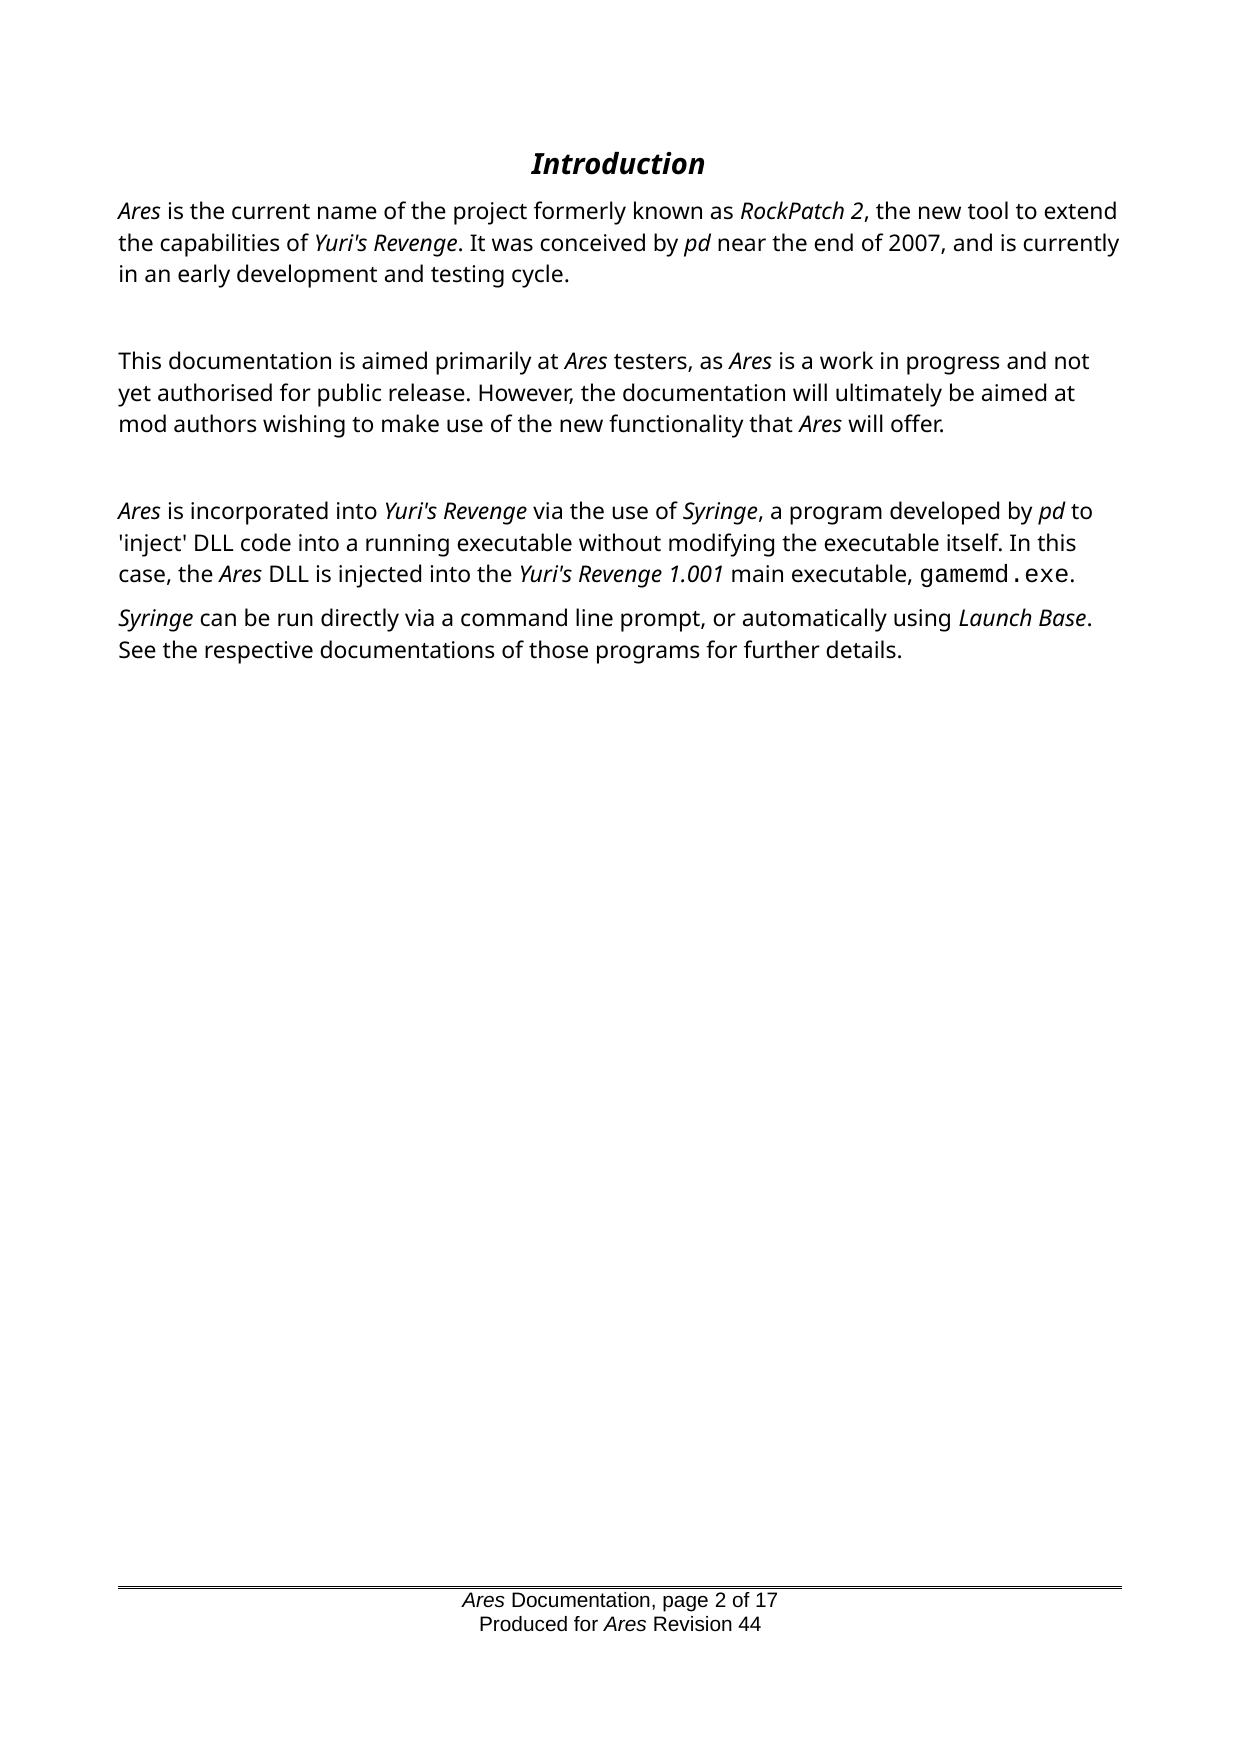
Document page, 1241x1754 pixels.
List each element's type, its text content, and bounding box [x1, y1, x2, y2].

text Ares is the current name of the project formerly known as RockPatch 2, the new tool to extend the capabilities of Yuri's Revenge. It was conceived by pd near the end of 2007, and is currently in an early development and testing cycle. [118, 195, 1122, 289]
text Syringe can be run directly via a command line prompt, or automatically using Launch Base. See the respective documentations of those programs for further details. [118, 602, 1122, 665]
subtitle Introduction [118, 143, 1122, 183]
text Ares is incorporated into Yuri's Revenge via the use of Syringe, a program developed by pd to 'inject' DLL code into a running executable without modifying the executable itself. In this case, the Ares DLL is injected into the Yuri's Revenge 1.001 main executable, gamemd.exe. [118, 495, 1122, 590]
text This documentation is aimed primarily at Ares testers, as Ares is a work in progress and not yet authorised for public release. However, the documentation will ultimately be aimed at mod authors wishing to make use of the new functionality that Ares will offer. [118, 345, 1122, 439]
